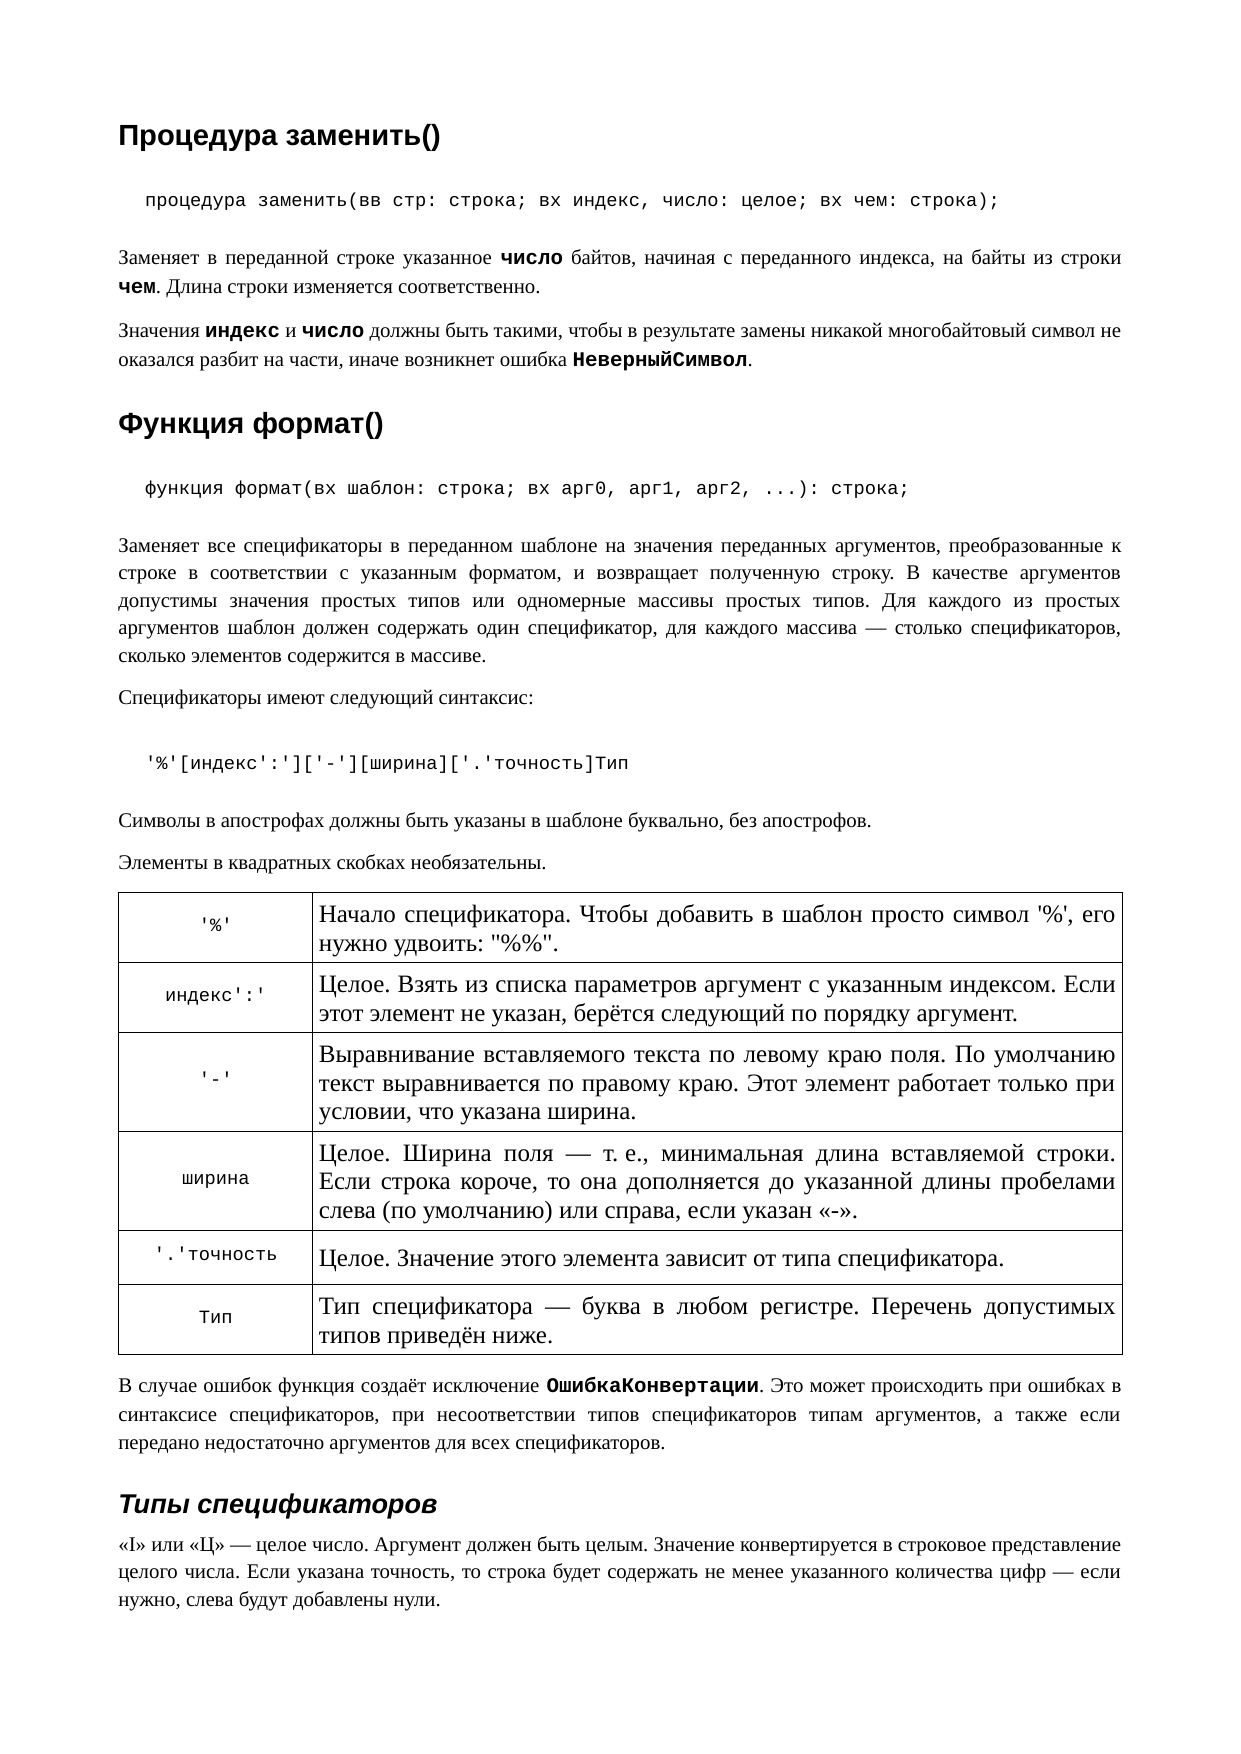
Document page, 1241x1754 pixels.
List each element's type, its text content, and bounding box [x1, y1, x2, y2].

text процедура заменить(вв стр: строка; вх индекс, число: целое; вх чем: строка); [136, 182, 1104, 221]
table_cell Целое. Ширина поля — т. е., минимальная длина вставляемой строки. Если строка короче, то она дополняется до указанной длины пробелами слева (по умолчанию) или справа, если указан «-». [313, 1132, 1122, 1229]
text Заменяет в переданной строке указанное число байтов, начиная с переданного индекса, на байты из строки чем. Длина строки изменяется соответственно. [118, 244, 1122, 299]
text «I» или «Ц» — целое число. Аргумент должен быть целым. Значение конвертируется в строковое представление целого числа. Если указана точность, то строка будет содержать не менее указанного количества цифр — если нужно, слева будут добавлены нули. [118, 1532, 1122, 1611]
table_cell индекс':' [119, 963, 312, 1032]
text Спецификаторы имеют следующий синтаксис: [118, 685, 1122, 709]
table_cell '.'точность [119, 1231, 312, 1284]
table_cell Тип [119, 1285, 312, 1354]
text Значения индекс и число должны быть такими, чтобы в результате замены никакой многобайтовый символ не оказался разбит на части, иначе возникнет ошибка НеверныйСимвол. [118, 318, 1122, 373]
subtitle Функция формат() [118, 406, 1122, 439]
table_cell Целое. Значение этого элемента зависит от типа спецификатора. [313, 1231, 1122, 1284]
text Элементы в квадратных скобках необязательны. [118, 850, 1122, 874]
text В случае ошибок функция создаёт исключение ОшибкаКонвертации. Это может происходить при ошибках в синтаксисе спецификаторов, при несоответствии типов спецификаторов типам аргументов, а также если передано недостаточно аргументов для всех спецификаторов. [118, 1373, 1122, 1454]
table_cell Целое. Взять из списка параметров аргумент с указанным индексом. Если этот элемент не указан, берётся следующий по порядку аргумент. [313, 963, 1122, 1032]
table_header Начало спецификатора. Чтобы добавить в шаблон просто символ '%', его нужно удвоить: "%%". [313, 893, 1122, 962]
text Символы в апострофах должны быть указаны в шаблоне буквально, без апострофов. [118, 808, 1122, 832]
text Заменяет все спецификаторы в переданном шаблоне на значения переданных аргументов, преобразованные к строке в соответствии с указанным форматом, и возвращает полученную строку. В качестве аргументов допустимы значения простых типов или одномерные массивы простых типов. Для каждого из простых аргументов шаблон должен содержать один спецификатор, для каждого массива — столько спецификаторов, сколько элементов содержится в массиве. [118, 532, 1122, 667]
subtitle Процедура заменить() [118, 118, 1122, 152]
table_cell Выравнивание вставляемого текста по левому краю поля. По умолчанию текст выравнивается по правому краю. Этот элемент работает только при условии, что указана ширина. [313, 1033, 1122, 1131]
table_header '%' [119, 893, 312, 962]
text функция формат(вх шаблон: строка; вх арг0, арг1, арг2, ...): строка; [136, 470, 1104, 509]
subtitle Типы спецификаторов [118, 1488, 1122, 1519]
table_cell Тип спецификатора — буква в любом регистре. Перечень допустимых типов приведён ниже. [313, 1285, 1122, 1354]
table_cell ширина [119, 1132, 312, 1229]
table_cell '-' [119, 1033, 312, 1131]
text '%'[индекс':']['-'][ширина]['.'точность]Тип [136, 745, 1104, 784]
